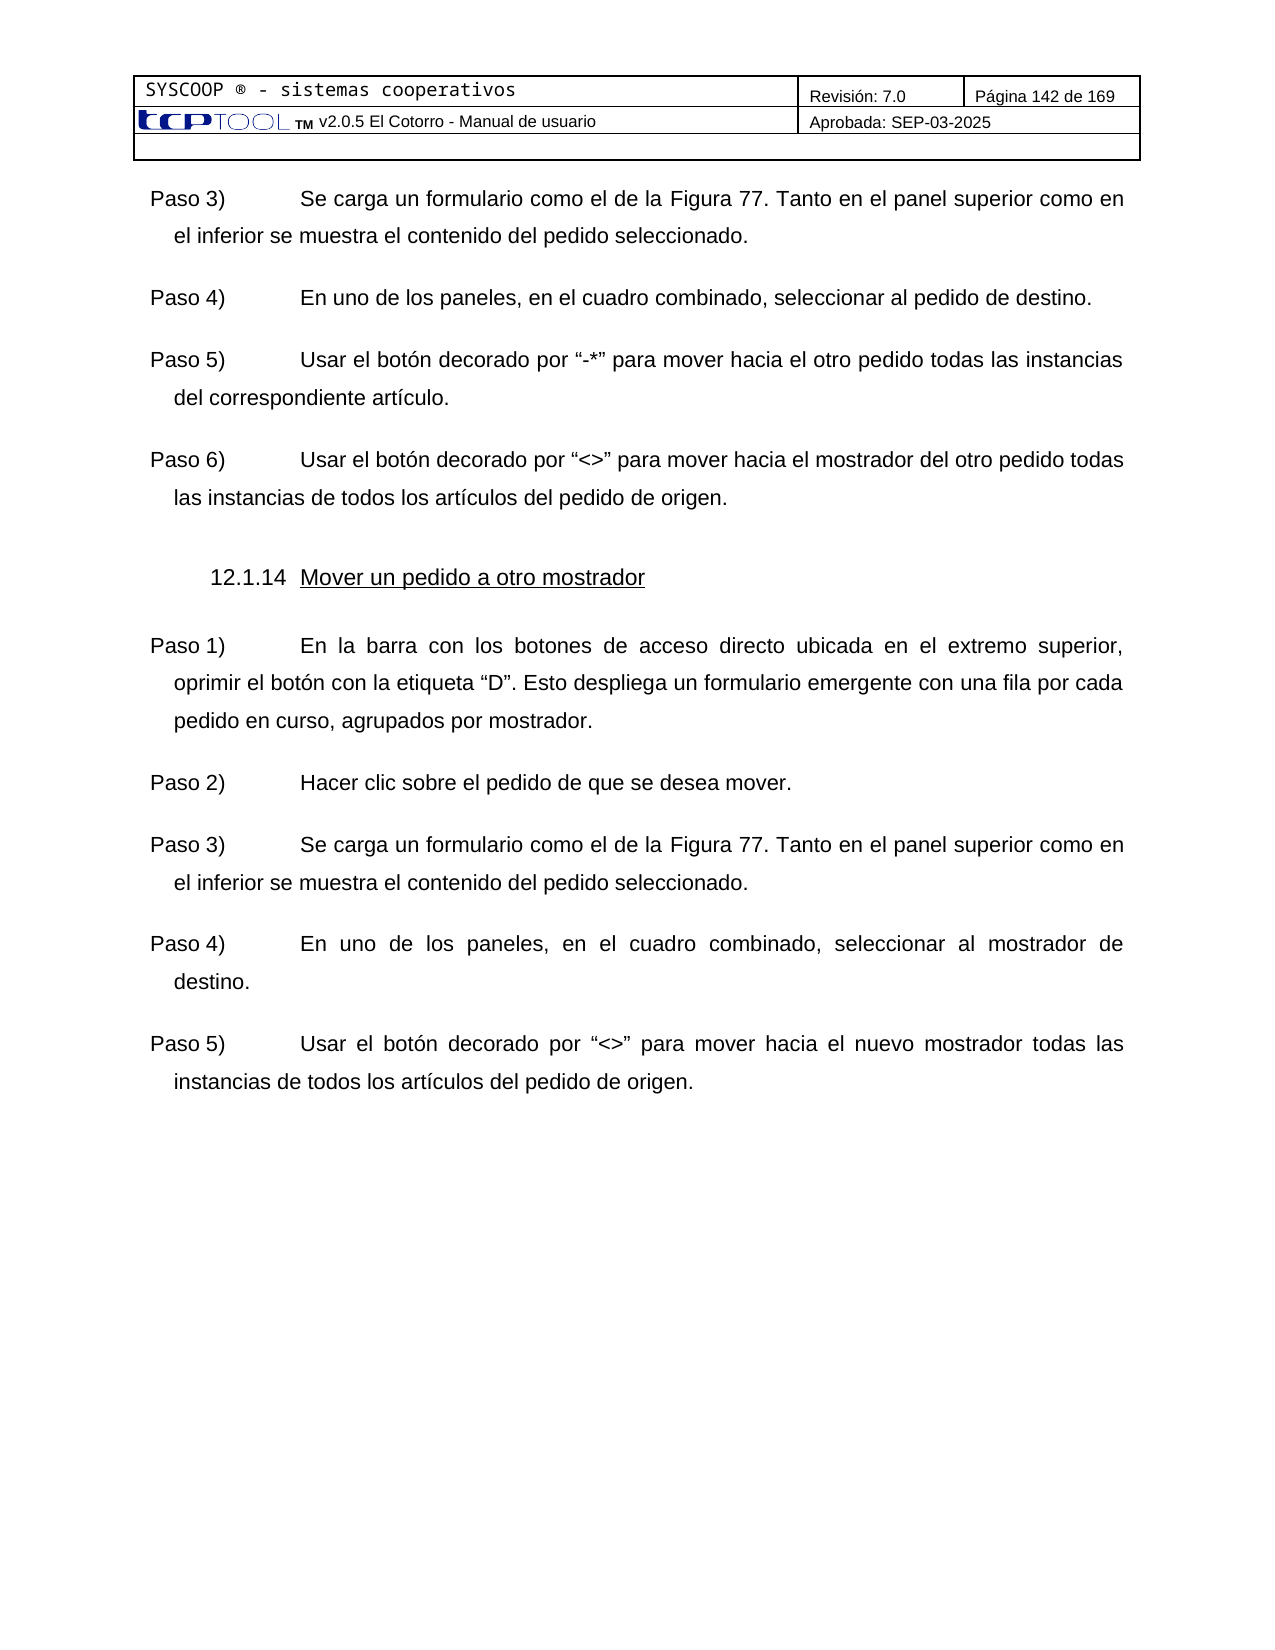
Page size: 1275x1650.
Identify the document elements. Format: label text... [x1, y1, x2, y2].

subtitle Mover un pedido a otro mostrador [210, 564, 1125, 591]
list En la barra con los botones de acceso directo ubicada en el extremo superior, oprimir el botón con la etiqueta “D”. Esto despliega un formulario emergente con una fila por cada pedido en curso, agrupados por mostrador. [150, 632, 1125, 733]
list En uno de los paneles, en el cuadro combinado, seleccionar al pedido de destino. [150, 285, 1125, 310]
picture [138, 110, 290, 130]
list Usar el botón decorado por “<>” para mover hacia el nuevo mostrador todas las instancias de todos los artículos del pedido de origen. [150, 1031, 1125, 1094]
list Usar el botón decorado por “<>” para mover hacia el mostrador del otro pedido todas las instancias de todos los artículos del pedido de origen. [150, 447, 1125, 509]
list Usar el botón decorado por “-*” para mover hacia el otro pedido todas las instancias del correspondiente artículo. [150, 347, 1125, 410]
list Se carga un formulario como el de la Figura 77. Tanto en el panel superior como en el inferior se muestra el contenido del pedido seleccionado. [150, 832, 1125, 895]
list Hacer clic sobre el pedido de que se desea mover. [150, 770, 1125, 795]
list En uno de los paneles, en el cuadro combinado, seleccionar al mostrador de destino. [150, 931, 1125, 994]
list Se carga un formulario como el de la Figura 77. Tanto en el panel superior como en el inferior se muestra el contenido del pedido seleccionado. [150, 186, 1125, 249]
